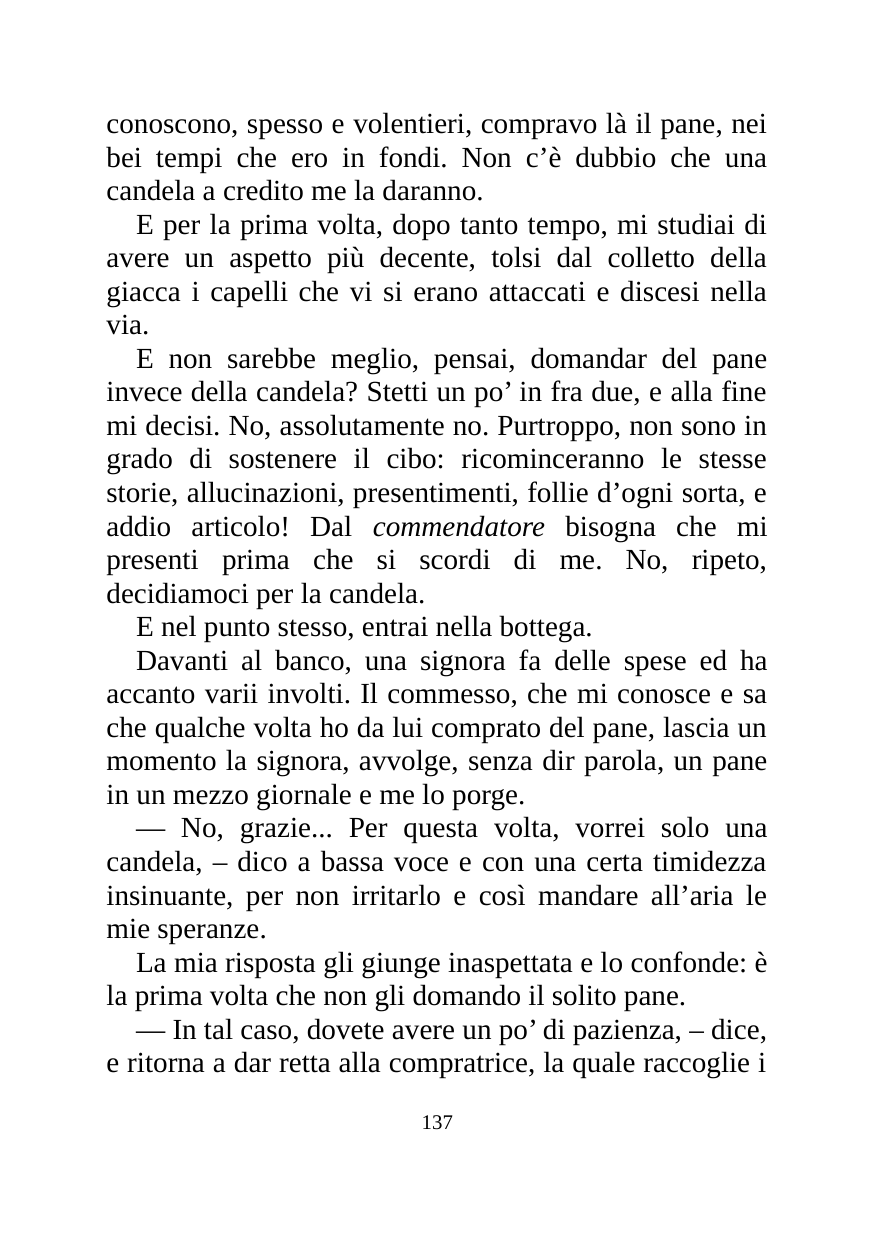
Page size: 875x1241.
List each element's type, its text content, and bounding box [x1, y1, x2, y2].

text — No, grazie... Per questa volta, vorrei solo una candela, – dico a bassa voce e con una certa timidezza insinuante, per non irritarlo e così mandare all’aria le mie speranze. [106, 811, 768, 945]
text E nel punto stesso, entrai nella bottega. [106, 609, 768, 643]
text — In tal caso, dovete avere un po’ di pazienza, – dice, e ritorna a dar retta alla compratrice, la quale raccoglie i [106, 1012, 768, 1079]
text conoscono, spesso e volentieri, compravo là il pane, nei bei tempi che ero in fondi. Non c’è dubbio che una candela a credito me la daranno. [106, 106, 768, 207]
text Davanti al banco, una signora fa delle spese ed ha accanto varii involti. Il commesso, che mi conosce e sa che qualche volta ho da lui comprato del pane, lascia un momento la signora, avvolge, senza dir parola, un pane in un mezzo giornale e me lo porge. [106, 643, 768, 811]
text E per la prima volta, dopo tanto tempo, mi studiai di avere un aspetto più decente, tolsi dal colletto della giacca i capelli che vi si erano attaccati e discesi nella via. [106, 207, 768, 341]
text E non sarebbe meglio, pensai, domandar del pane invece della candela? Stetti un po’ in fra due, e alla fine mi decisi. No, assolutamente no. Purtroppo, non sono in grado di sostenere il cibo: ricominceranno le stesse storie, allucinazioni, presentimenti, follie d’ogni sorta, e addio articolo! Dal commendatore bisogna che mi presenti prima che si scordi di me. No, ripeto, decidiamoci per la candela. [106, 341, 768, 609]
text La mia risposta gli giunge inaspettata e lo confonde: è la prima volta che non gli domando il solito pane. [106, 945, 768, 1012]
